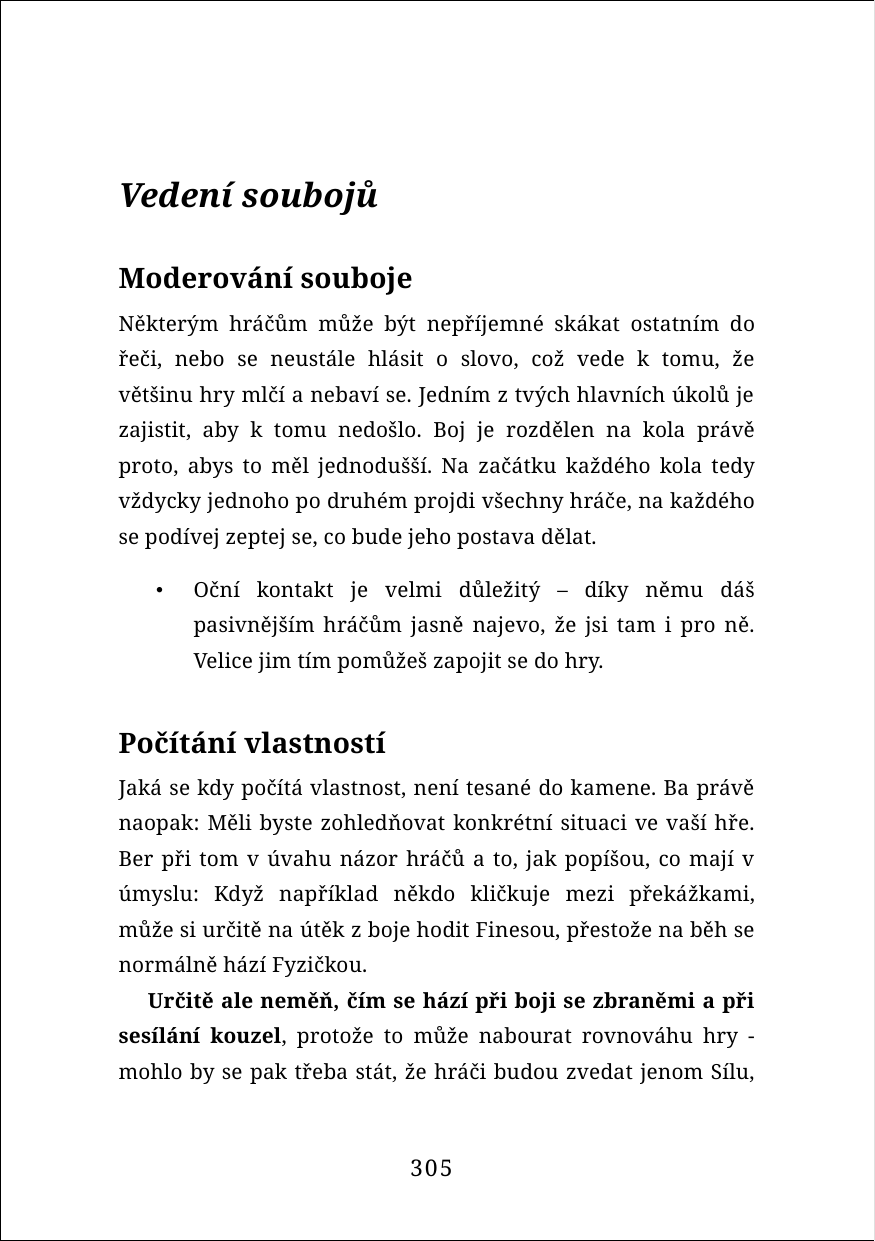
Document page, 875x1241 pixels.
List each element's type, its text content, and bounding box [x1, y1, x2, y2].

text Některým hráčům může být nepříjemné skákat ostatním do řeči, nebo se neustále hlásit o slovo, což vede k tomu, že většinu hry mlčí a nebaví se. Jedním z tvých hlavních úkolů je zajistit, aby k tomu nedošlo. Boj je rozdělen na kola právě proto, abys to měl jednodušší. Na začátku každého kola tedy vždycky jednoho po druhém projdi všechny hráče, na každého se podívej zeptej se, co bude jeho postava dělat. [118, 309, 756, 550]
subtitle Počítání vlastností [118, 723, 756, 761]
subtitle Moderování souboje [118, 258, 756, 297]
subtitle Vedení soubojů [118, 172, 756, 217]
list Oční kontakt je velmi důležitý – díky němu dáš pasivnějším hráčům jasně najevo, že jsi tam i pro ně. Velice jim tím pomůžeš zapojit se do hry. [156, 575, 756, 674]
text Jaká se kdy počítá vlastnost, není tesané do kamene. Ba právě naopak: Měli byste zohledňovat konkrétní situaci ve vaší hře. Ber při tom v úvahu názor hráčů a to, jak popíšou, co mají v úmyslu: Když například někdo kličkuje mezi překážkami, může si určitě na útěk z boje hodit Finesou, přestože na běh se normálně hází Fyzičkou. Určitě ale neměň, čím se hází při boji se zbraněmi a při sesílání kouzel, protože to může nabourat rovnováhu hry - mohlo by se pak třeba stát, že hráči budou zvedat jenom Sílu, [118, 773, 756, 1086]
